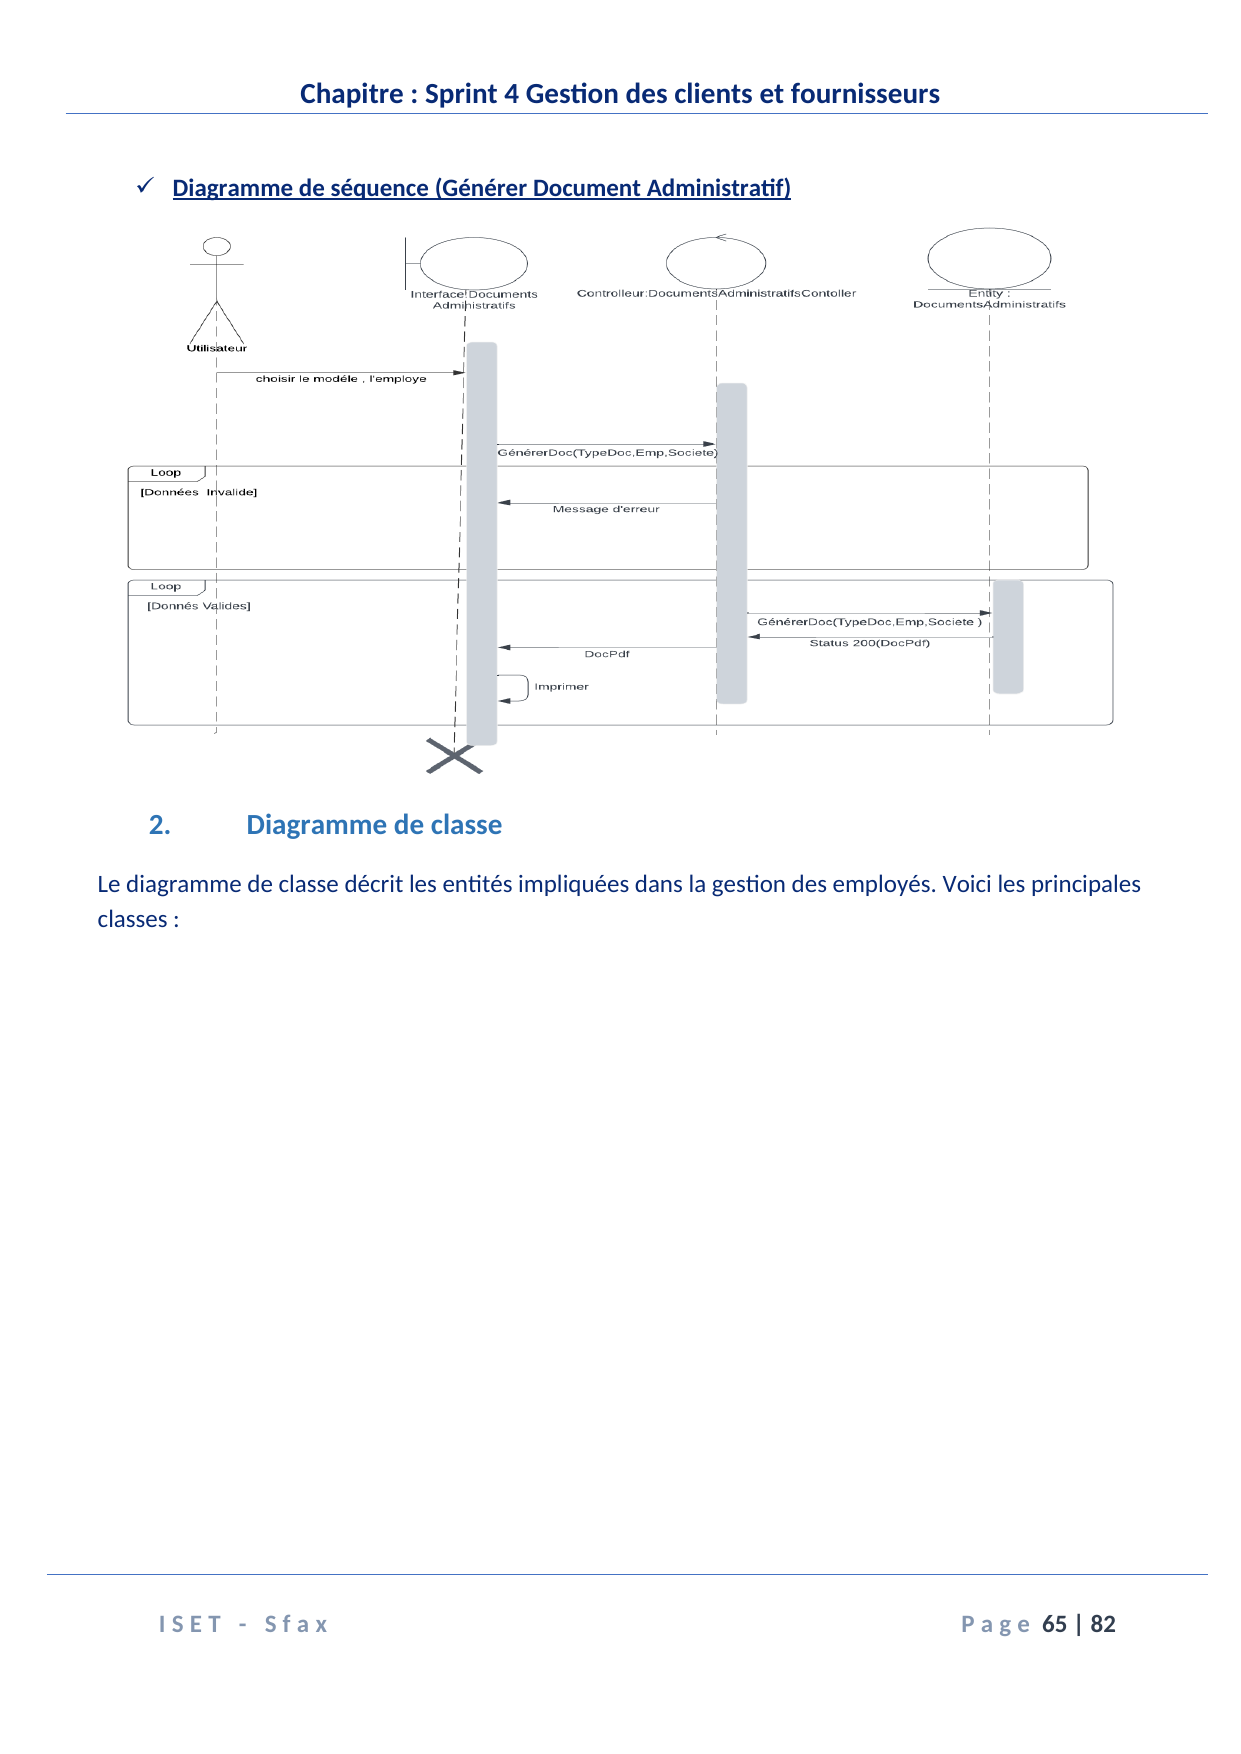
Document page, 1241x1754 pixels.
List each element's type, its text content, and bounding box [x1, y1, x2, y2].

text Le diagramme de classe décrit les entités impliquées dans la gestion des employés. Voici les principales classes : [97, 868, 1143, 933]
list Diagramme de séquence (Générer Document Administratif) [135, 172, 1143, 203]
subtitle Diagramme de classe [171, 806, 1143, 842]
